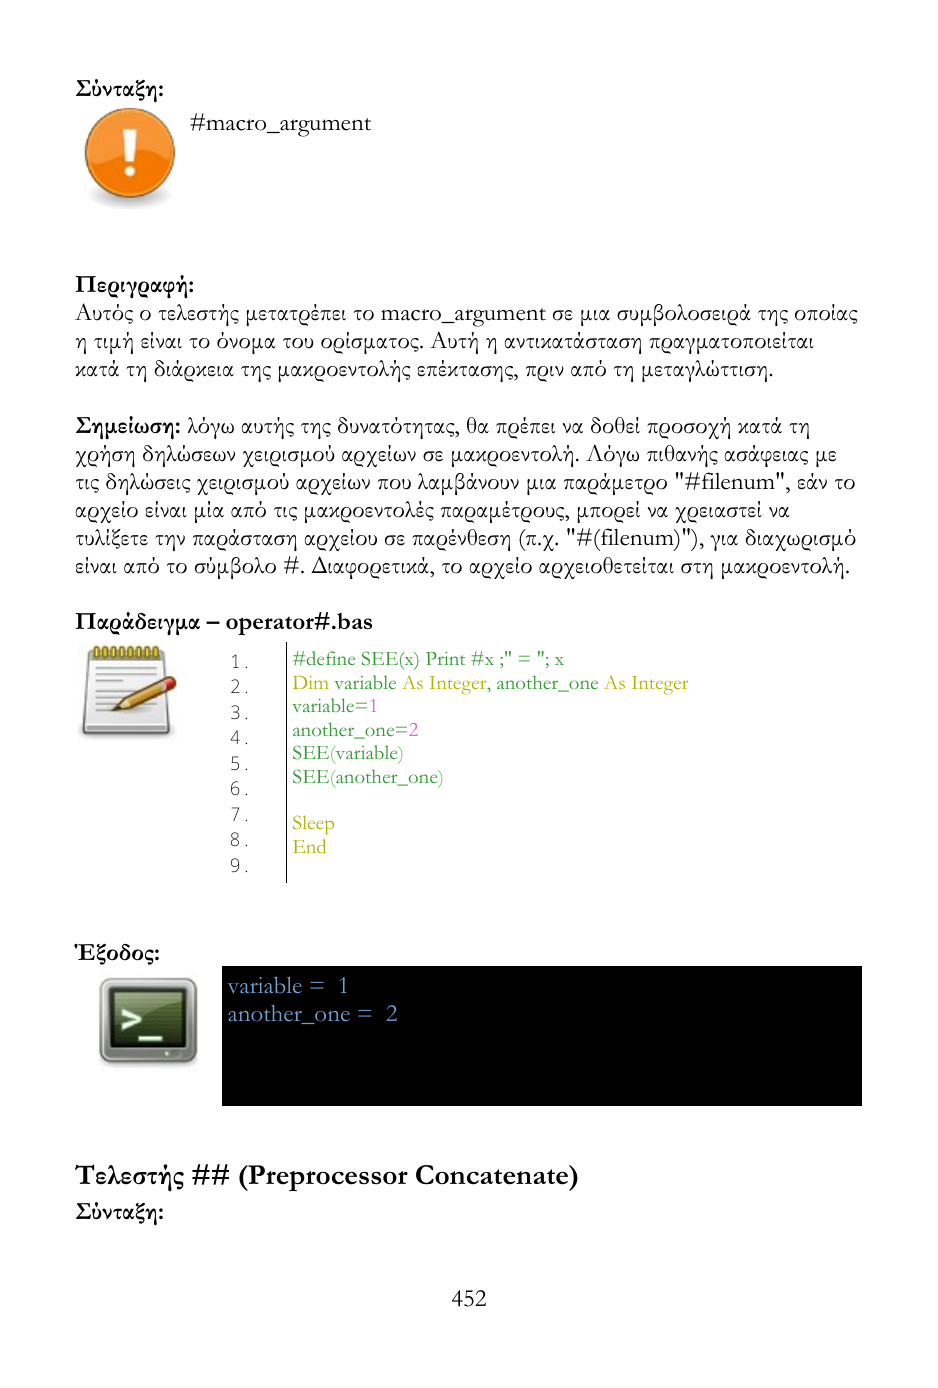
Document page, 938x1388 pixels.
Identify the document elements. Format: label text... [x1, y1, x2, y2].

text Αυτός ο τελεστής μετατρέπει το macro_argument σε μια συμβολοσειρά της οποίας η τιμή είναι το όνομα του ορίσματος. Αυτή η αντικατάσταση πραγματοποιείται κατά τη διάρκεια της μακροεντολής επέκτασης, πριν από τη μεταγλώττιση. [75, 299, 862, 383]
table_header #macro_argument [184, 103, 863, 243]
picture [79, 108, 180, 209]
table_header [75, 103, 183, 243]
table_header variable = 1 another_one = 2 [222, 966, 862, 1106]
text Σημείωση: λόγω αυτής της δυνατότητας, θα πρέπει να δοθεί προσοχή κατά τη χρήση δηλώσεων χειρισμού αρχείων σε μακροεντολή. Λόγω πιθανής ασάφειας με τις δηλώσεις χειρισμού αρχείων που λαμβάνουν μια παράμετρο "#filenum", εάν το αρχείο είναι μία από τις μακροεντολές παραμέτρους, μπορεί να χρειαστεί να τυλίξετε την παράσταση αρχείου σε παρένθεση (π.χ. "#(filenum)"), για διαχωρισμό είναι από το σύμβολο #. Διαφορετικά, το αρχείο αρχειοθετείται στη μακροεντολή. [75, 411, 862, 580]
table_header #define SEE(x) Print #x ;" = "; x Dim variable As Integer, another_one As Integer variable=1 another_one=2 SEE(variable) SEE(another_one) Sleep End [287, 642, 857, 883]
text Σύνταξη: [75, 75, 862, 103]
text Έξοδος: [75, 938, 862, 966]
table_header [186, 642, 286, 883]
subtitle Τελεστής ## (Preprocessor Concatenate) [75, 1159, 862, 1192]
text Παράδειγμα – operator#.bas [75, 608, 862, 636]
text Περιγραφή: [75, 271, 862, 299]
picture [77, 642, 178, 743]
text Σύνταξη: [75, 1198, 862, 1226]
table_header [180, 636, 863, 910]
table_header [75, 636, 180, 910]
table_header [75, 966, 222, 1106]
picture [98, 972, 199, 1073]
